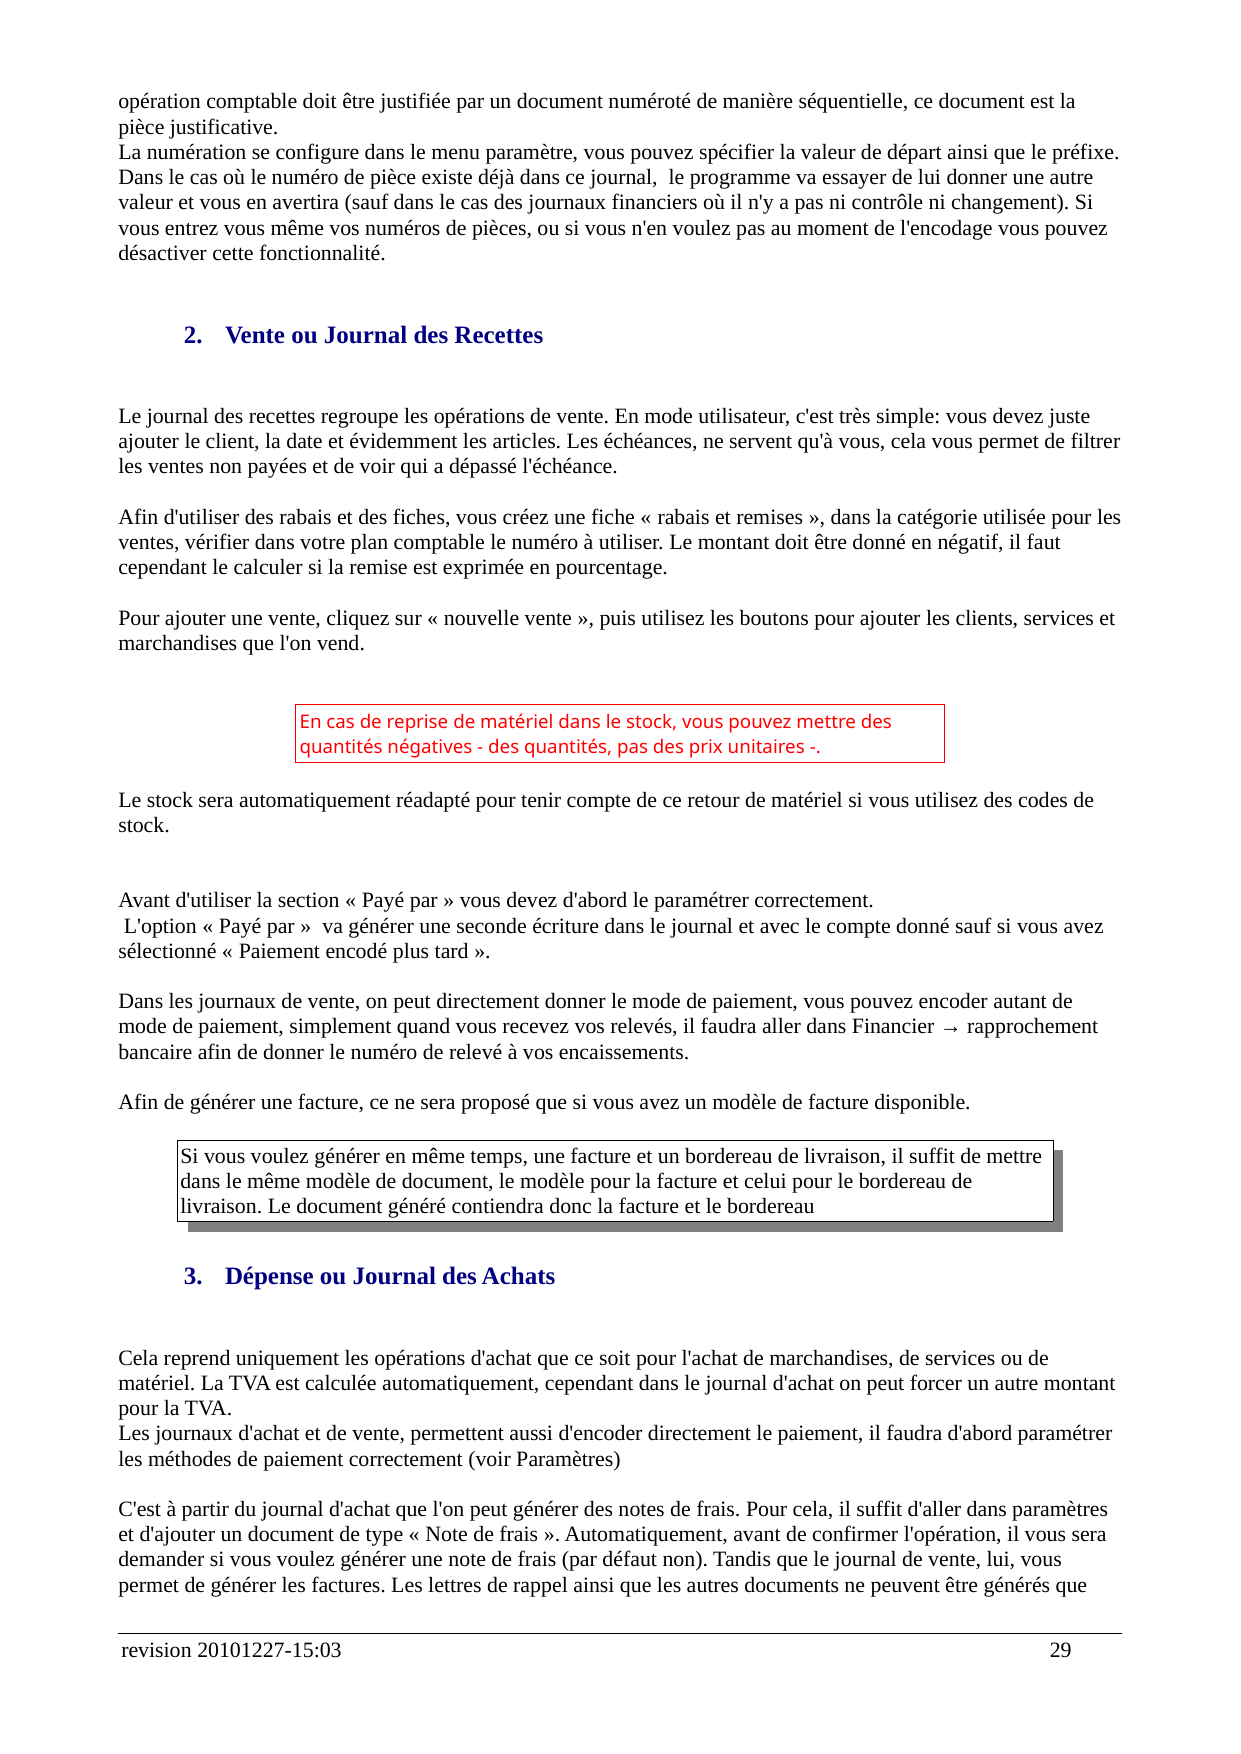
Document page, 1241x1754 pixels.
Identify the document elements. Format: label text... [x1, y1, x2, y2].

text Afin d'utiliser des rabais et des fiches, vous créez une fiche « rabais et remises », dans la catégorie utilisée pour les ventes, vérifier dans votre plan comptable le numéro à utiliser. Le montant doit être donné en négatif, il faut cependant le calculer si la remise est exprimée en pourcentage. [118, 504, 1122, 579]
text C'est à partir du journal d'achat que l'on peut générer des notes de frais. Pour cela, il suffit d'aller dans paramètres et d'ajouter un document de type « Note de frais ». Automatiquement, avant de confirmer l'opération, il vous sera demander si vous voulez générer une note de frais (par défaut non). Tandis que le journal de vente, lui, vous permet de générer les factures. Les lettres de rappel ainsi que les autres documents ne peuvent être générés que [118, 1496, 1122, 1597]
subtitle Vente ou Journal des Recettes [177, 320, 1122, 348]
text L'option « Payé par » va générer une seconde écriture dans le journal et avec le compte donné sauf si vous avez sélectionné « Paiement encodé plus tard ». [118, 913, 1122, 963]
text Les journaux d'achat et de vente, permettent aussi d'encoder directement le paiement, il faudra d'abord paramétrer les méthodes de paiement correctement (voir Paramètres) [118, 1420, 1122, 1471]
text Le journal des recettes regroupe les opérations de vente. En mode utilisateur, c'est très simple: vous devez juste ajouter le client, la date et évidemment les articles. Les échéances, ne servent qu'à vous, cela vous permet de filtrer les ventes non payées et de voir qui a dépassé l'échéance. [118, 403, 1122, 479]
text Cela reprend uniquement les opérations d'achat que ce soit pour l'achat de marchandises, de services ou de matériel. La TVA est calculée automatiquement, cependant dans le journal d'achat on peut forcer un autre montant pour la TVA. [118, 1345, 1122, 1420]
text Dans les journaux de vente, on peut directement donner le mode de paiement, vous pouvez encoder autant de mode de paiement, simplement quand vous recevez vos relevés, il faudra aller dans Financier → rapprochement bancaire afin de donner le numéro de relevé à vos encaissements. [118, 988, 1122, 1064]
text Le stock sera automatiquement réadapté pour tenir compte de ce retour de matériel si vous utilisez des codes de stock. [118, 787, 1122, 837]
text Pour ajouter une vente, cliquez sur « nouvelle vente », puis utilisez les boutons pour ajouter les clients, services et marchandises que l'on vend. [118, 605, 1122, 655]
text Avant d'utiliser la section « Payé par » vous devez d'abord le paramétrer correctement. [118, 887, 1122, 913]
text opération comptable doit être justifiée par un document numéroté de manière séquentielle, ce document est la pièce justificative. [118, 88, 1122, 139]
subtitle Dépense ou Journal des Achats [177, 1261, 1122, 1290]
text Si vous voulez générer en même temps, une facture et un bordereau de livraison, il suffit de mettre dans le même modèle de document, le modèle pour la facture et celui pour le bordereau de livraison. Le document généré contiendra donc la facture et le bordereau [178, 1141, 1052, 1221]
text La numération se configure dans le menu paramètre, vous pouvez spécifier la valeur de départ ainsi que le préfixe. Dans le cas où le numéro de pièce existe déjà dans ce journal, le programme va essayer de lui donner une autre valeur et vous en avertira (sauf dans le cas des journaux financiers où il n'y a pas ni contrôle ni changement). Si vous entrez vous même vos numéros de pièces, ou si vous n'en voulez pas au moment de l'encodage vous pouvez désactiver cette fonctionnalité. [118, 139, 1122, 265]
text En cas de reprise de matériel dans le stock, vous pouvez mettre des quantités négatives - des quantités, pas des prix unitaires -. [296, 705, 944, 762]
text Afin de générer une facture, ce ne sera proposé que si vous avez un modèle de facture disponible. [118, 1089, 1122, 1114]
